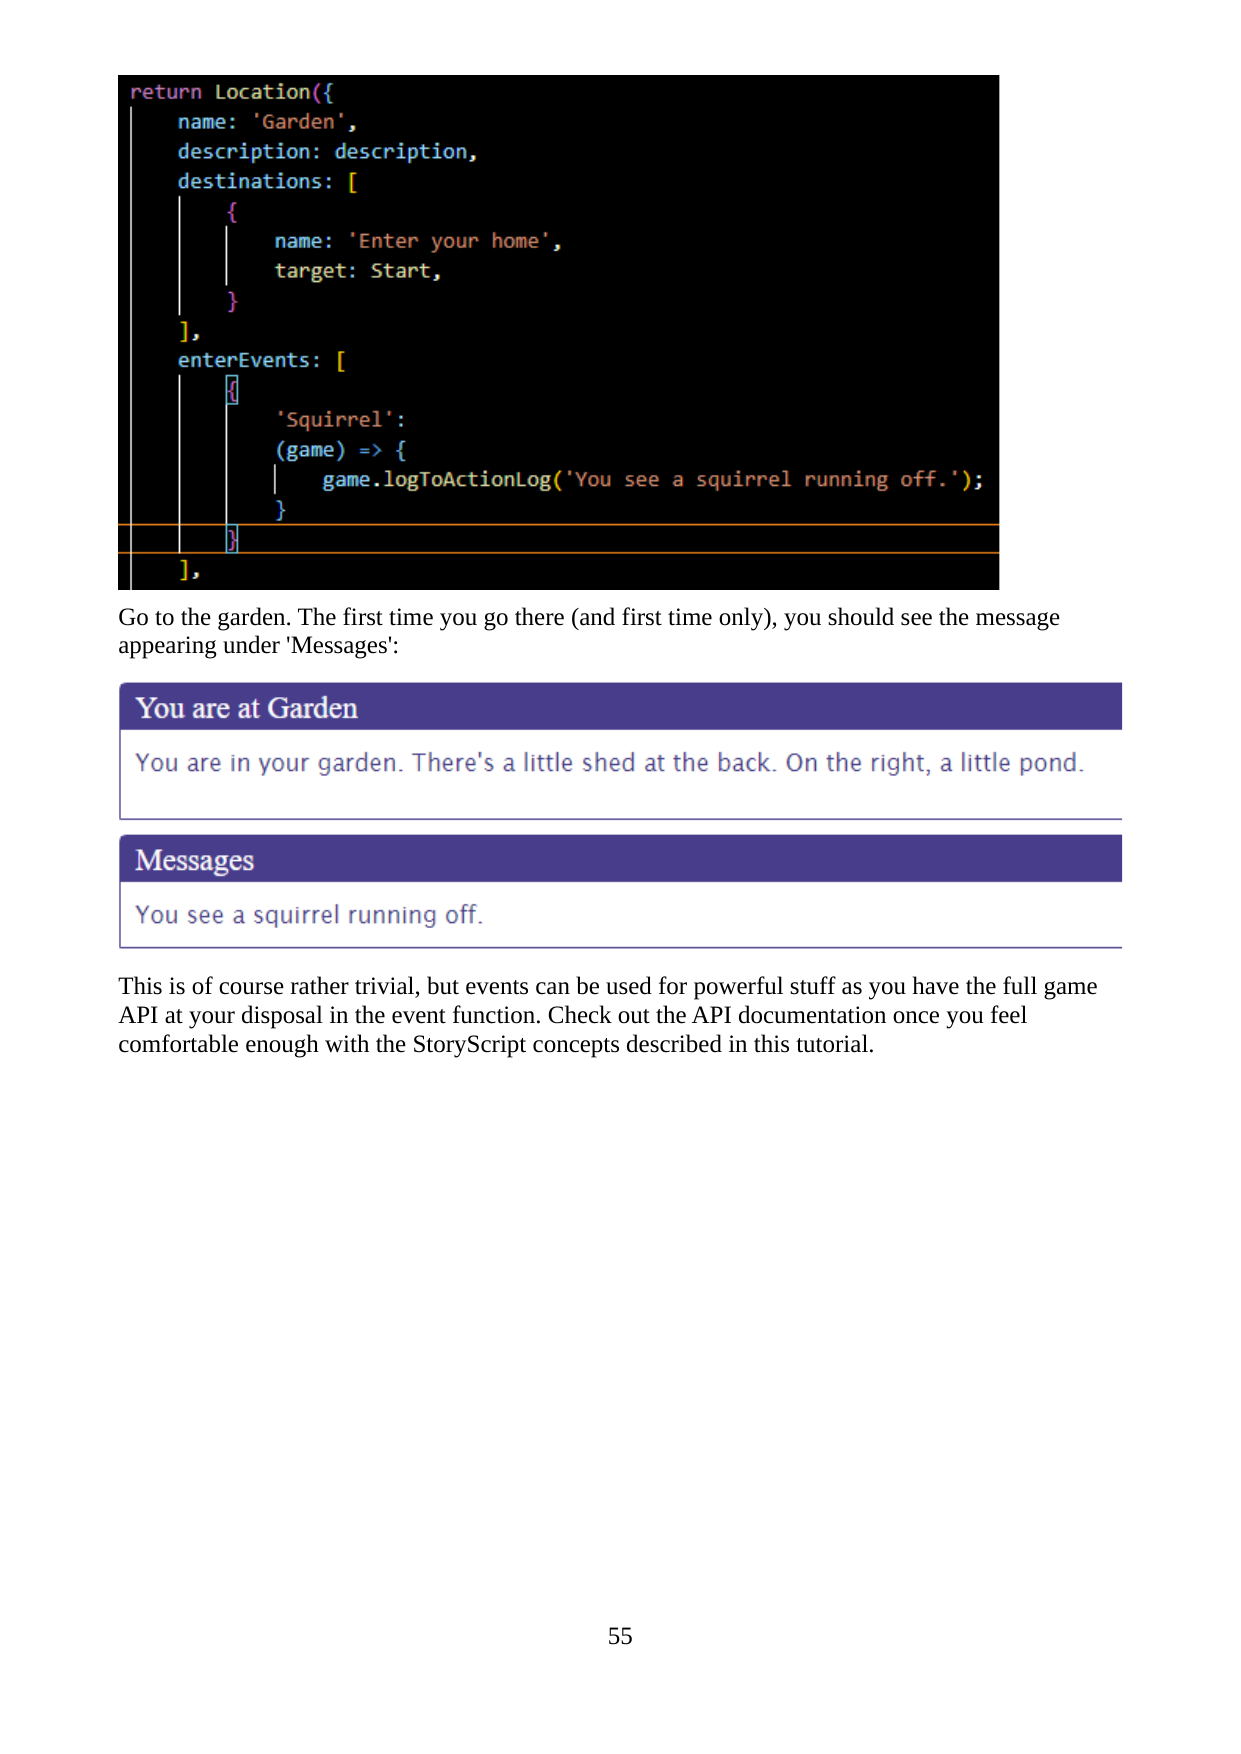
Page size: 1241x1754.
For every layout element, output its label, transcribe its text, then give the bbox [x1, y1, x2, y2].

text Go to the garden. The first time you go there (and first time only), you should see the message appearing under 'Messages': [118, 602, 1122, 659]
text This is of course rather trivial, but events can be used for powerful stuff as you have the full game API at your disposal in the event function. Check out the API documentation once you feel comfortable enough with the StoryScript concepts described in this tutorial. [118, 971, 1122, 1057]
